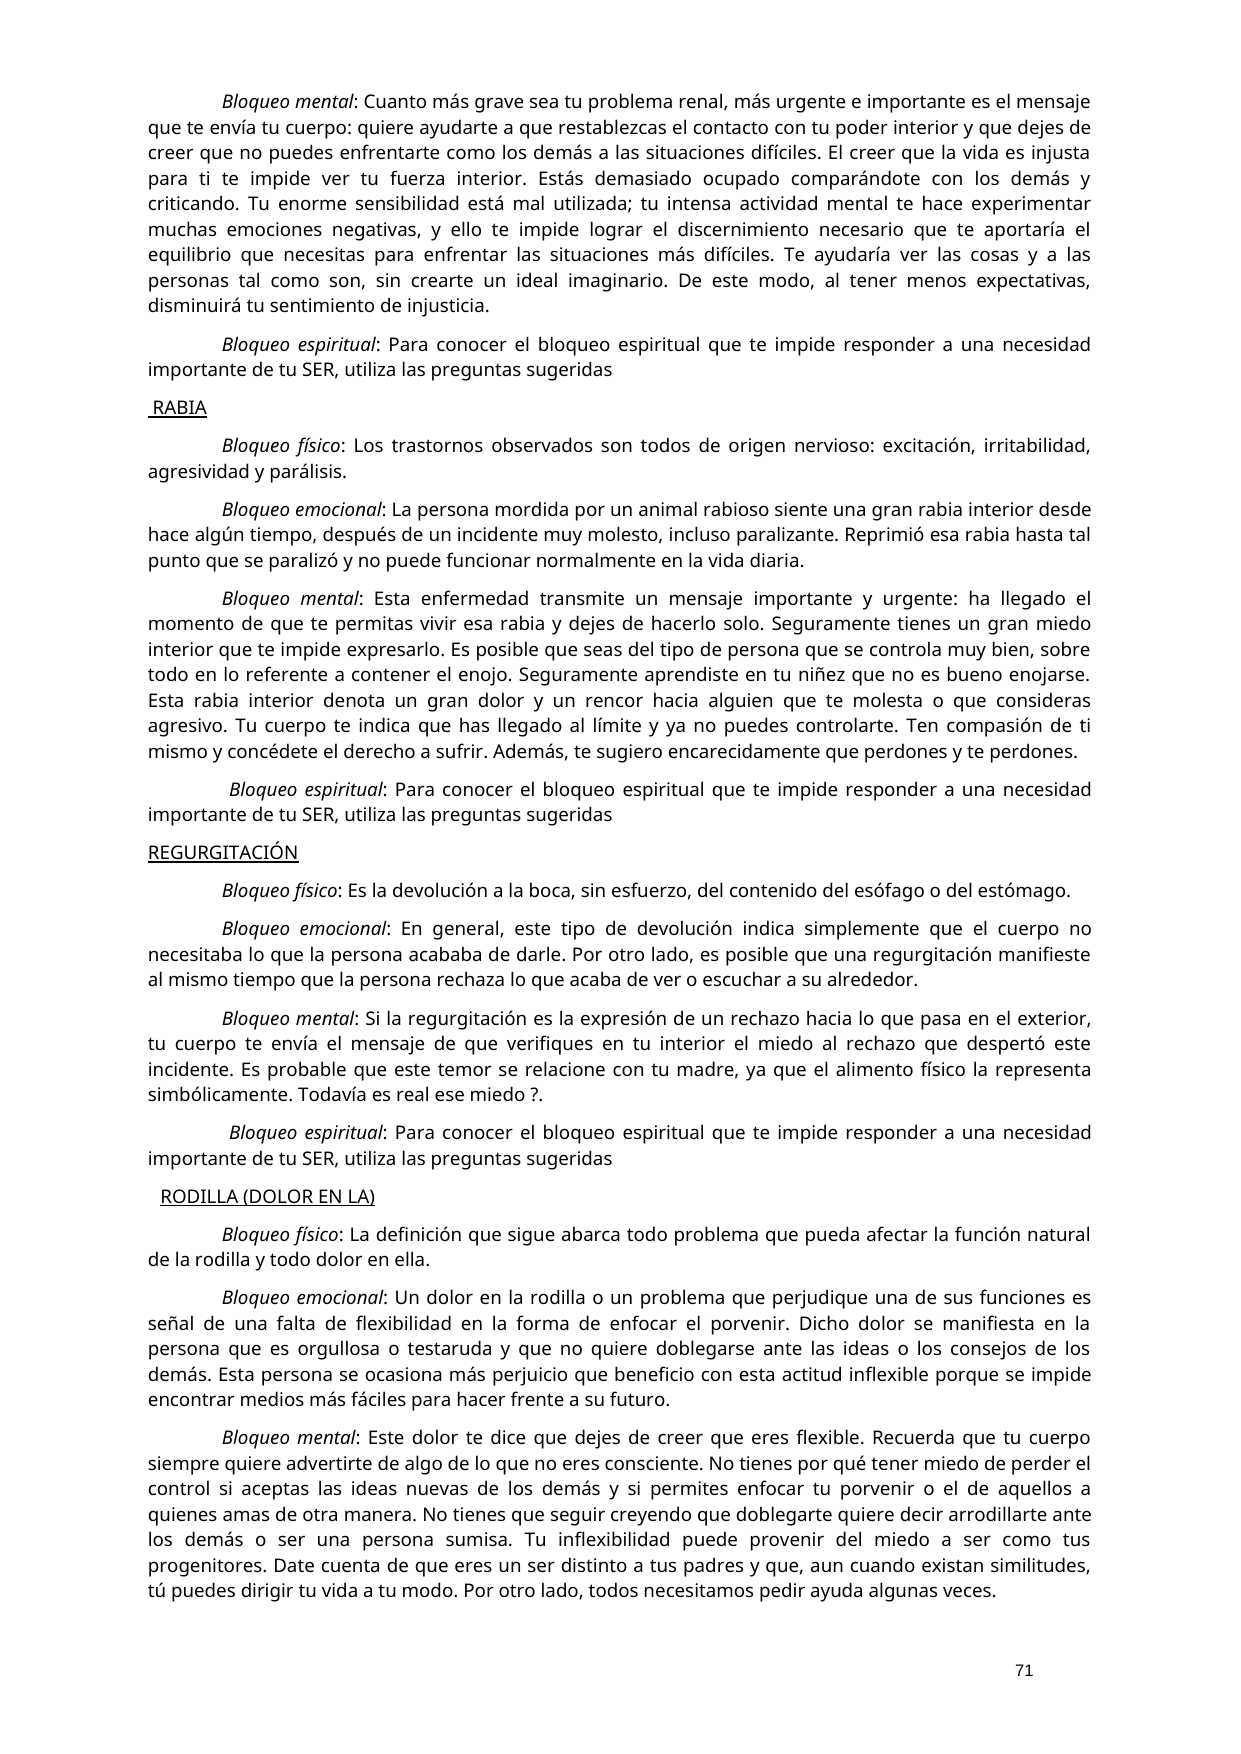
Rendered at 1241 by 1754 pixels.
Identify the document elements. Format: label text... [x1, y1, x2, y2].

text Bloqueo emocional: En general, este tipo de devolución indica simplemente que el cuerpo no necesitaba lo que la persona acababa de darle. Por otro lado, es posible que una regurgitación manifieste al mismo tiempo que la persona rechaza lo que acaba de ver o escuchar a su alrededor. [148, 916, 1092, 992]
text Bloqueo mental: Este dolor te dice que dejes de creer que eres flexible. Recuerda que tu cuerpo siempre quiere advertirte de algo de lo que no eres consciente. No tienes por qué tener miedo de perder el control si aceptas las ideas nuevas de los demás y si permites enfocar tu porvenir o el de aquellos a quienes amas de otra manera. No tienes que seguir creyendo que doblegarte quiere decir arrodillarte ante los demás o ser una persona sumisa. Tu inflexibilidad puede provenir del miedo a ser como tus progenitores. Date cuenta de que eres un ser distinto a tus padres y que, aun cuando existan similitudes, tú puedes dirigir tu vida a tu modo. Por otro lado, todos necesitamos pedir ayuda algunas veces. [148, 1424, 1092, 1603]
text Bloqueo espiritual: Para conocer el bloqueo espiritual que te impide responder a una necesidad importante de tu SER, utiliza las preguntas sugeridas [148, 1119, 1092, 1170]
text Bloqueo físico: La definición que sigue abarca todo problema que pueda afectar la función natural de la rodilla y todo dolor en ella. [148, 1221, 1092, 1272]
text Bloqueo emocional: Un dolor en la rodilla o un problema que perjudique una de sus funciones es señal de una falta de flexibilidad en la forma de enfocar el porvenir. Dicho dolor se manifiesta en la persona que es orgullosa o testaruda y que no quiere doblegarse ante las ideas o los consejos de los demás. Esta persona se ocasiona más perjuicio que beneficio con esta actitud inflexible porque se impide encontrar medios más fáciles para hacer frente a su futuro. [148, 1284, 1092, 1412]
text Bloqueo físico: Es la devolución a la boca, sin esfuerzo, del contenido del esófago o del estómago. [148, 878, 1092, 903]
text Bloqueo espiritual: Para conocer el bloqueo espiritual que te impide responder a una necesidad importante de tu SER, utiliza las preguntas sugeridas [148, 776, 1092, 827]
text RABIA [148, 394, 1092, 420]
text Bloqueo espiritual: Para conocer el bloqueo espiritual que te impide responder a una necesidad importante de tu SER, utiliza las preguntas sugeridas [148, 331, 1092, 382]
text RODILLA (dolor en la) [148, 1183, 1092, 1208]
text Bloqueo mental: Si la regurgitación es la expresión de un rechazo hacia lo que pasa en el exterior, tu cuerpo te envía el mensaje de que verifiques en tu interior el miedo al rechazo que despertó este incidente. Es probable que este temor se relacione con tu madre, ya que el alimento físico la representa simbólicamente. Todavía es real ese miedo ?. [148, 1005, 1092, 1107]
text Bloqueo físico: Los trastornos observados son todos de origen nervioso: excitación, irritabilidad, agresividad y parálisis. [148, 432, 1092, 483]
text Bloqueo mental: Cuanto más grave sea tu problema renal, más urgente e importante es el mensaje que te envía tu cuerpo: quiere ayudarte a que restablezcas el contacto con tu poder interior y que dejes de creer que no puedes enfrentarte como los demás a las situaciones difíciles. El creer que la vida es injusta para ti te impide ver tu fuerza interior. Estás demasiado ocupado comparándote con los demás y criticando. Tu enorme sensibilidad está mal utilizada; tu intensa actividad mental te hace experimentar muchas emociones negativas, y ello te impide lograr el discernimiento necesario que te aportaría el equilibrio que necesitas para enfrentar las situaciones más difíciles. Te ayudaría ver las cosas y a las personas tal como son, sin crearte un ideal imaginario. De este modo, al tener menos expectativas, disminuirá tu sentimiento de injusticia. [148, 89, 1092, 318]
text Bloqueo mental: Esta enfermedad transmite un mensaje importante y urgente: ha llegado el momento de que te permitas vivir esa rabia y dejes de hacerlo solo. Seguramente tienes un gran miedo interior que te impide expresarlo. Es posible que seas del tipo de persona que se controla muy bien, sobre todo en lo referente a contener el enojo. Seguramente aprendiste en tu niñez que no es bueno enojarse. Esta rabia interior denota un gran dolor y un rencor hacia alguien que te molesta o que consideras agresivo. Tu cuerpo te indica que has llegado al límite y ya no puedes controlarte. Ten compasión de ti mismo y concédete el derecho a sufrir. Además, te sugiero encarecidamente que perdones y te perdones. [148, 585, 1092, 764]
text REGURGITACIÓN [148, 840, 1092, 865]
text Bloqueo emocional: La persona mordida por un animal rabioso siente una gran rabia interior desde hace algún tiempo, después de un incidente muy molesto, incluso paralizante. Reprimió esa rabia hasta tal punto que se paralizó y no puede funcionar normalmente en la vida diaria. [148, 496, 1092, 572]
